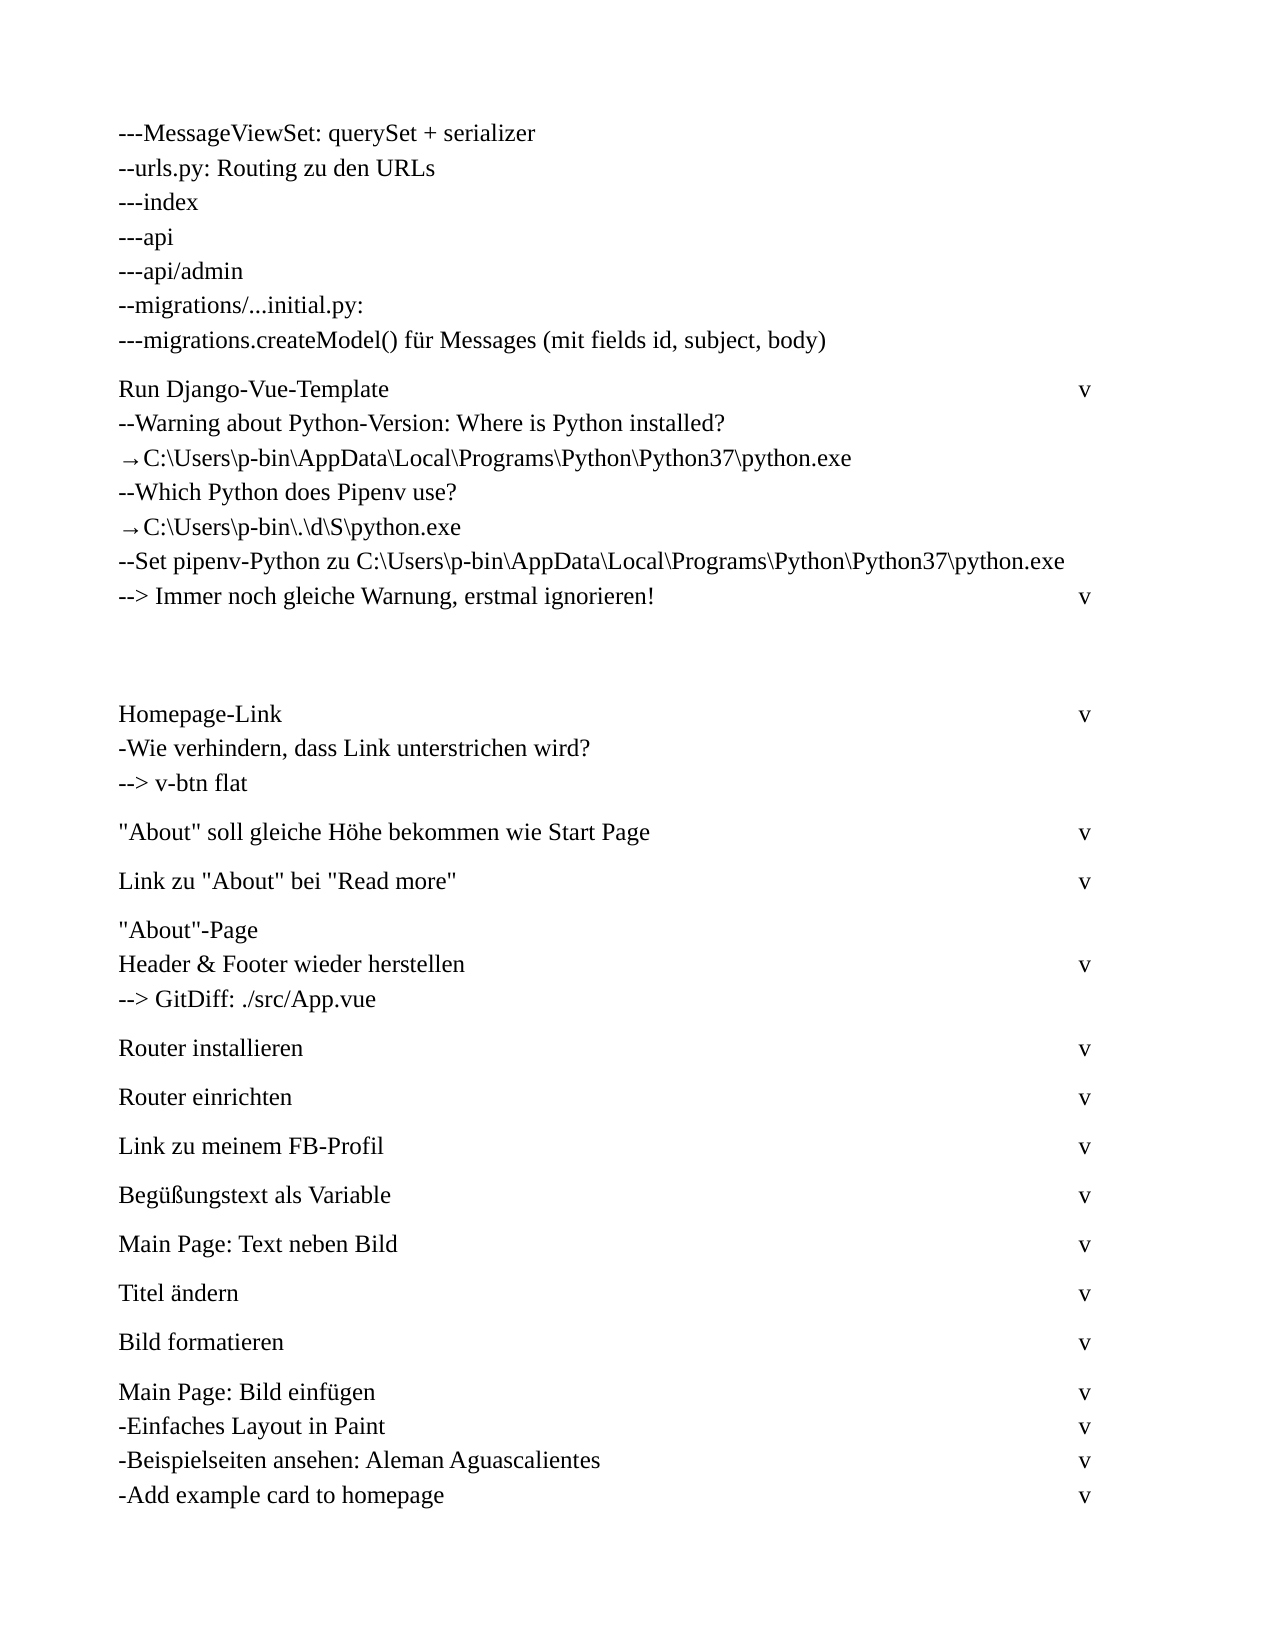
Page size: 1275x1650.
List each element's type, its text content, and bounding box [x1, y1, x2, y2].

text ---MessageViewSet: querySet + serializer --urls.py: Routing zu den URLs ---index ---api ---api/admin --migrations/...initial.py: ---migrations.createModel() für Messages (mit fields id, subject, body) [118, 118, 1157, 354]
text Router installieren v [118, 1033, 1157, 1062]
text Run Django-Vue-Template v --Warning about Python-Version: Where is Python installed? →C:\Users\p-bin\AppData\Local\Programs\Python\Python37\python.exe --Which Python does Pipenv use? →C:\Users\p-bin\.\d\S\python.exe --Set pipenv-Python zu C:\Users\p-bin\AppData\Local\Programs\Python\Python37\python.exe --> Immer noch gleiche Warnung, erstmal ignorieren! v [118, 374, 1157, 679]
text "About"-Page Header & Footer wieder herstellen v --> GitDiff: ./src/App.vue [118, 915, 1157, 1013]
text Main Page: Text neben Bild v [118, 1229, 1157, 1258]
text Titel ändern v [118, 1278, 1157, 1307]
text Main Page: Bild einfügen v -Einfaches Layout in Paint v -Beispielseiten ansehen: Aleman Aguascalientes v -Add example card to homepage v [118, 1377, 1157, 1509]
text Begüßungstext als Variable v [118, 1180, 1157, 1209]
text Homepage-Link v -Wie verhindern, dass Link unterstrichen wird? --> v-btn flat [118, 699, 1157, 797]
text "About" soll gleiche Höhe bekommen wie Start Page v [118, 817, 1157, 846]
text Bild formatieren v [118, 1327, 1157, 1356]
text Link zu "About" bei "Read more" v [118, 866, 1157, 895]
text Router einrichten v [118, 1082, 1157, 1111]
text Link zu meinem FB-Profil v [118, 1131, 1157, 1160]
